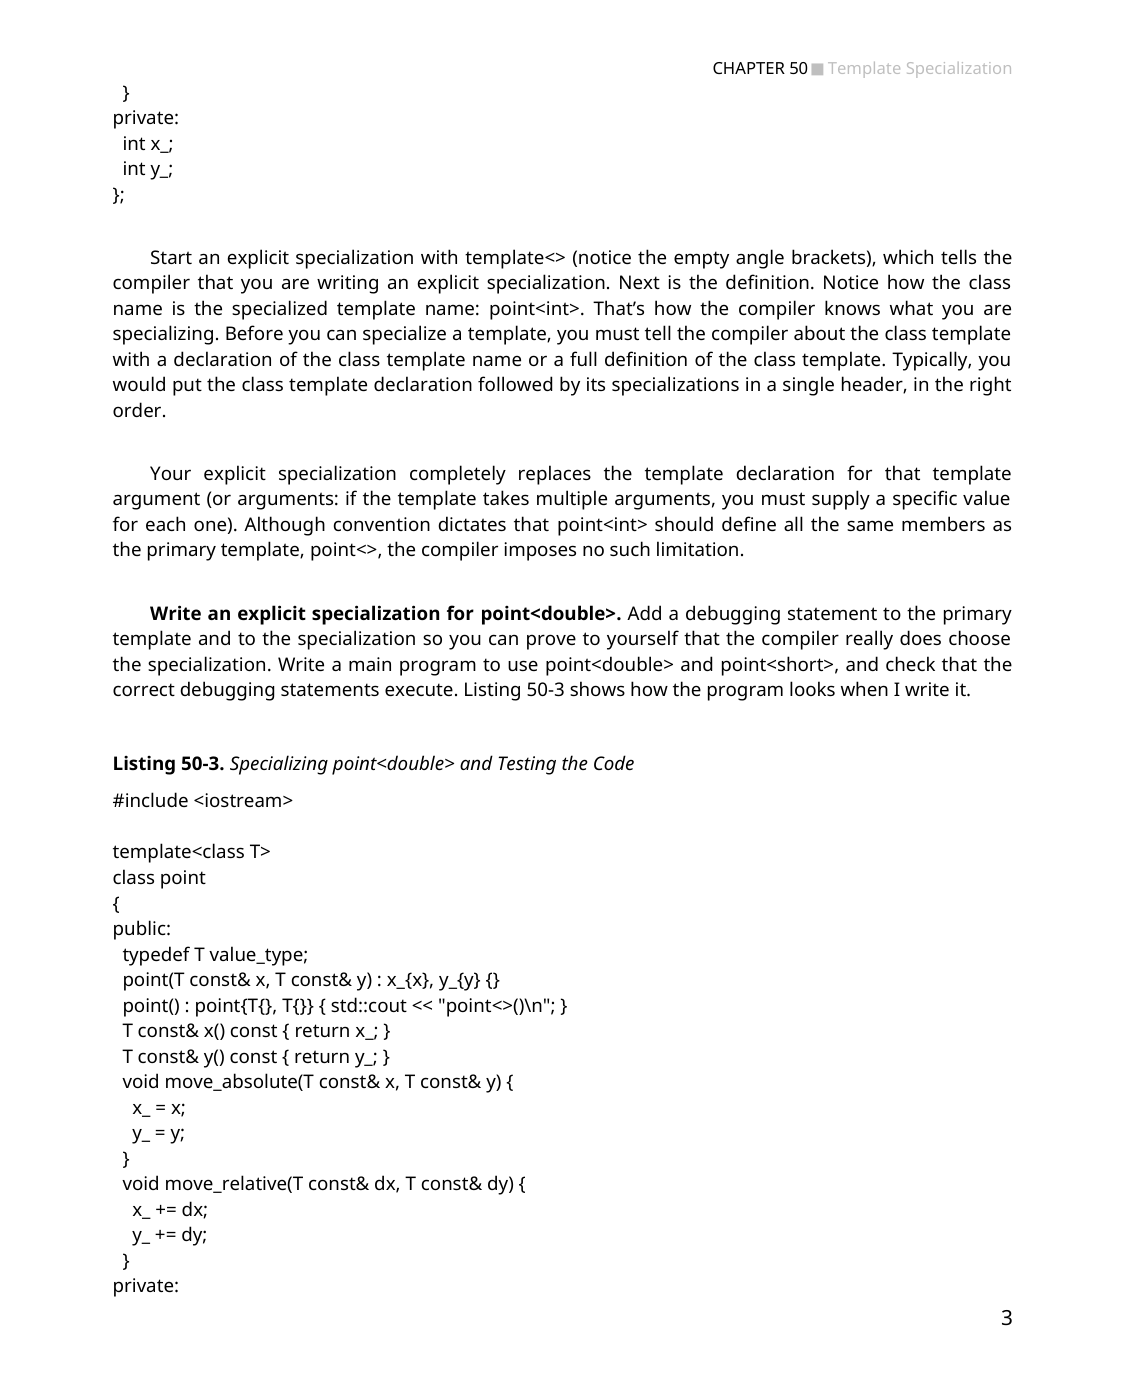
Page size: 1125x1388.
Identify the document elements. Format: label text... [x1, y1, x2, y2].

text public: [112, 915, 1012, 941]
text T const& y() const { return y_; } [112, 1043, 1012, 1068]
text y_ += dy; [112, 1222, 1012, 1247]
text point() : point{T{}, T{}} { std::cout << "point<>()\n"; } [112, 992, 1012, 1017]
text Write an explicit specialization for point<double>. Add a debugging statement to the primary template and to the specialization so you can prove to yourself that the compiler really does choose the specialization. Write a main program to use point<double> and point<short>, and check that the correct debugging statements execute. Listing 50-3 shows how the program looks when I write it. [112, 600, 1012, 702]
text Listing 50-3. Specializing point<double> and Testing the Code [112, 750, 1012, 775]
text private: [112, 104, 1012, 130]
text T const& x() const { return x_; } [112, 1017, 1012, 1043]
text void move_relative(T const& dx, T const& dy) { [112, 1171, 1012, 1196]
text x_ += dx; [112, 1196, 1012, 1222]
text template<class T> [112, 839, 1012, 864]
text point(T const& x, T const& y) : x_{x}, y_{y} {} [112, 966, 1012, 992]
text } [112, 79, 1012, 104]
text y_ = y; [112, 1119, 1012, 1145]
text class point [112, 864, 1012, 890]
text Your explicit specialization completely replaces the template declaration for that template argument (or arguments: if the template takes multiple arguments, you must supply a specific value for each one). Although convention dictates that point<int> should define all the same members as the primary template, point<>, the compiler imposes no such limitation. [112, 460, 1012, 562]
text x_ = x; [112, 1094, 1012, 1119]
text private: [112, 1273, 1012, 1298]
text void move_absolute(T const& x, T const& y) { [112, 1068, 1012, 1094]
text } [112, 1247, 1012, 1273]
text Start an explicit specialization with template<> (notice the empty angle brackets), which tells the compiler that you are writing an explicit specialization. Next is the definition. Notice how the class name is the specialized template name: point<int>. That’s how the compiler knows what you are specializing. Before you can specialize a template, you must tell the compiler about the class template with a declaration of the class template name or a full definition of the class template. Typically, you would put the class template declaration followed by its specializations in a single header, in the right order. [112, 244, 1012, 423]
text int y_; [112, 156, 1012, 181]
text { [112, 890, 1012, 915]
text typedef T value_type; [112, 941, 1012, 966]
text } [112, 1145, 1012, 1171]
text #include <iostream> [112, 788, 1012, 813]
text int x_; [112, 130, 1012, 156]
text }; [112, 181, 1012, 207]
